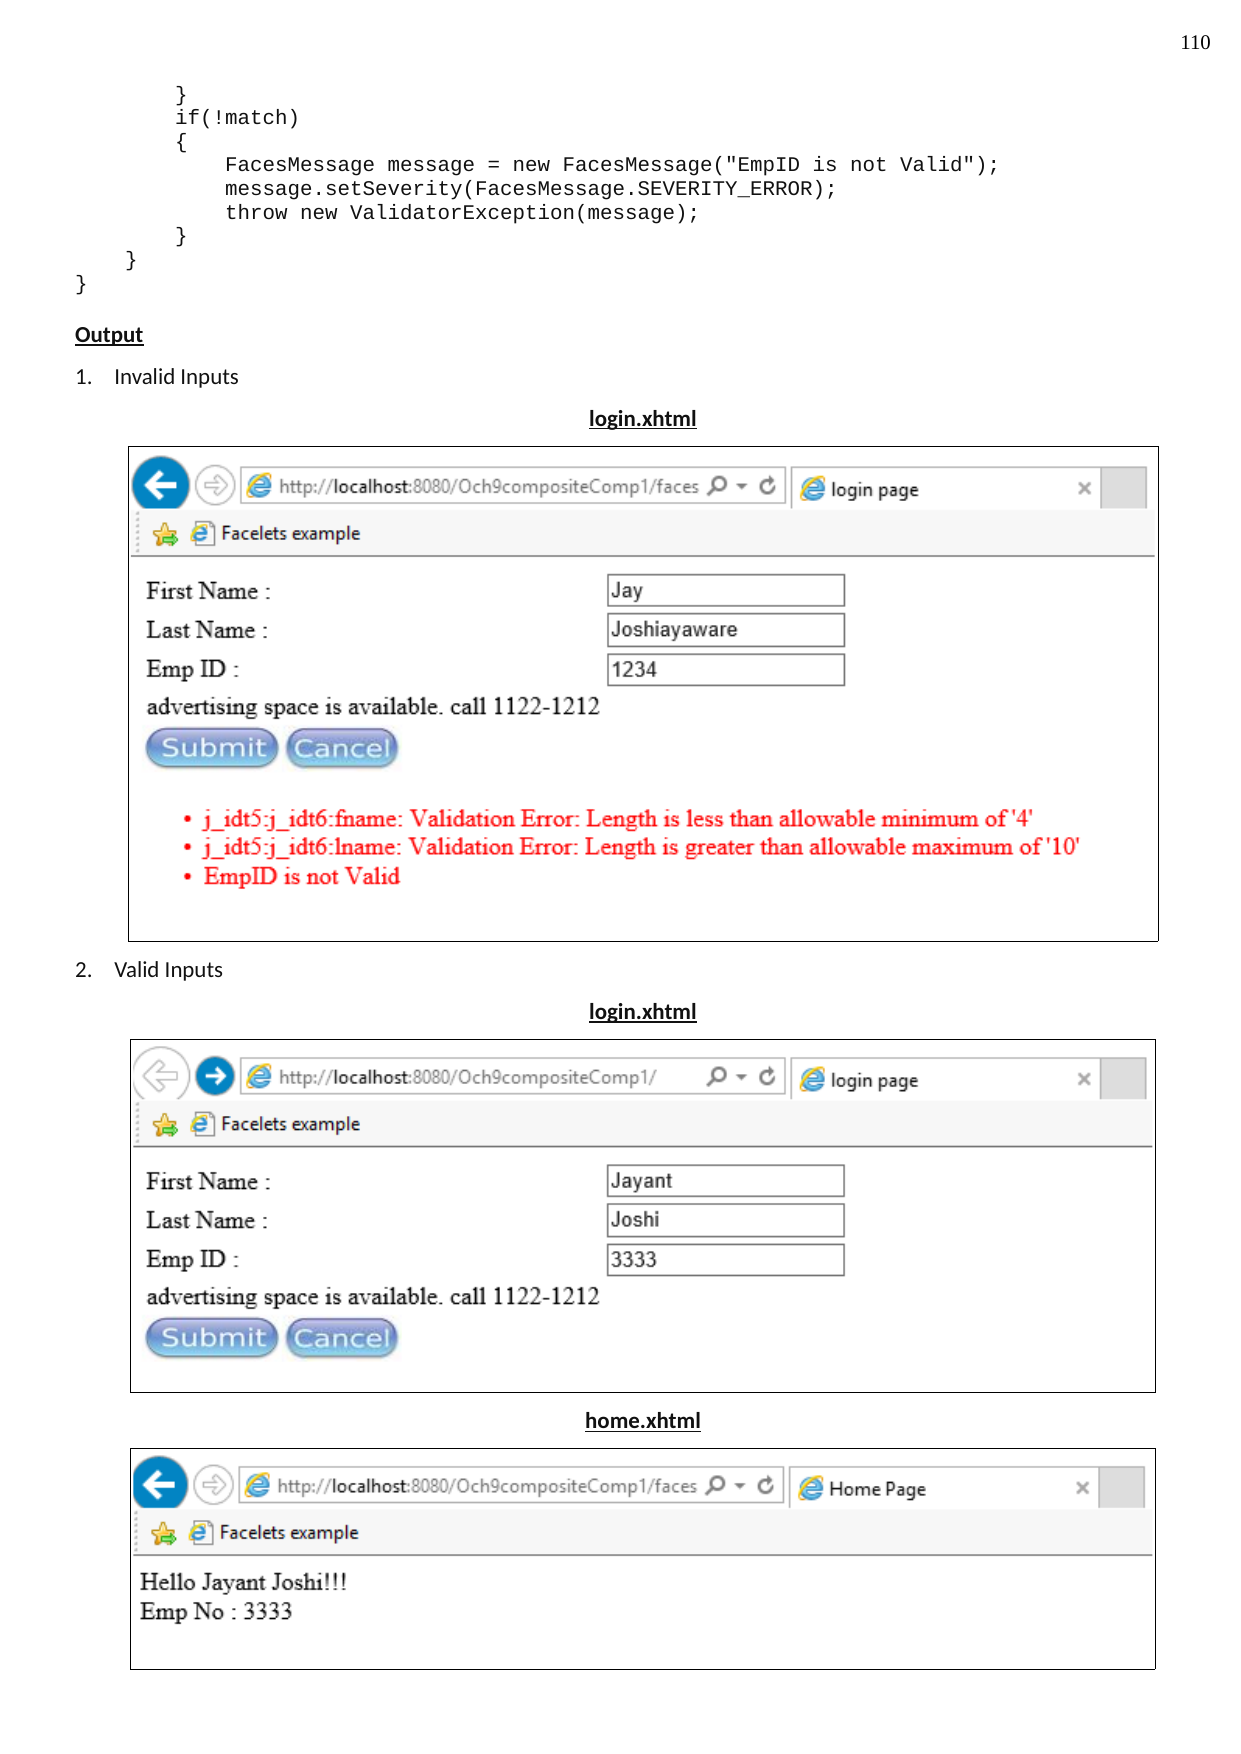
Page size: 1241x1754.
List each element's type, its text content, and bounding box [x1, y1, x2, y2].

text throw new ValidatorException(message); [75, 202, 1211, 225]
text } [75, 273, 1211, 296]
text login.xhtml [75, 997, 1211, 1025]
text 1. Invalid Inputs [75, 362, 1211, 390]
text 2. Valid Inputs [75, 446, 1211, 983]
text } [75, 249, 1211, 273]
text } [75, 83, 1211, 107]
text Output [75, 320, 1211, 348]
text home.xhtml [75, 1039, 1211, 1434]
text FacesMessage message = new FacesMessage("EmpID is not Valid"); [75, 154, 1211, 178]
text } [75, 225, 1211, 249]
text if(!match) [75, 107, 1211, 131]
text message.setSeverity(FacesMessage.SEVERITY_ERROR); [75, 178, 1211, 202]
text { [75, 131, 1211, 154]
text login.xhtml [75, 404, 1211, 432]
